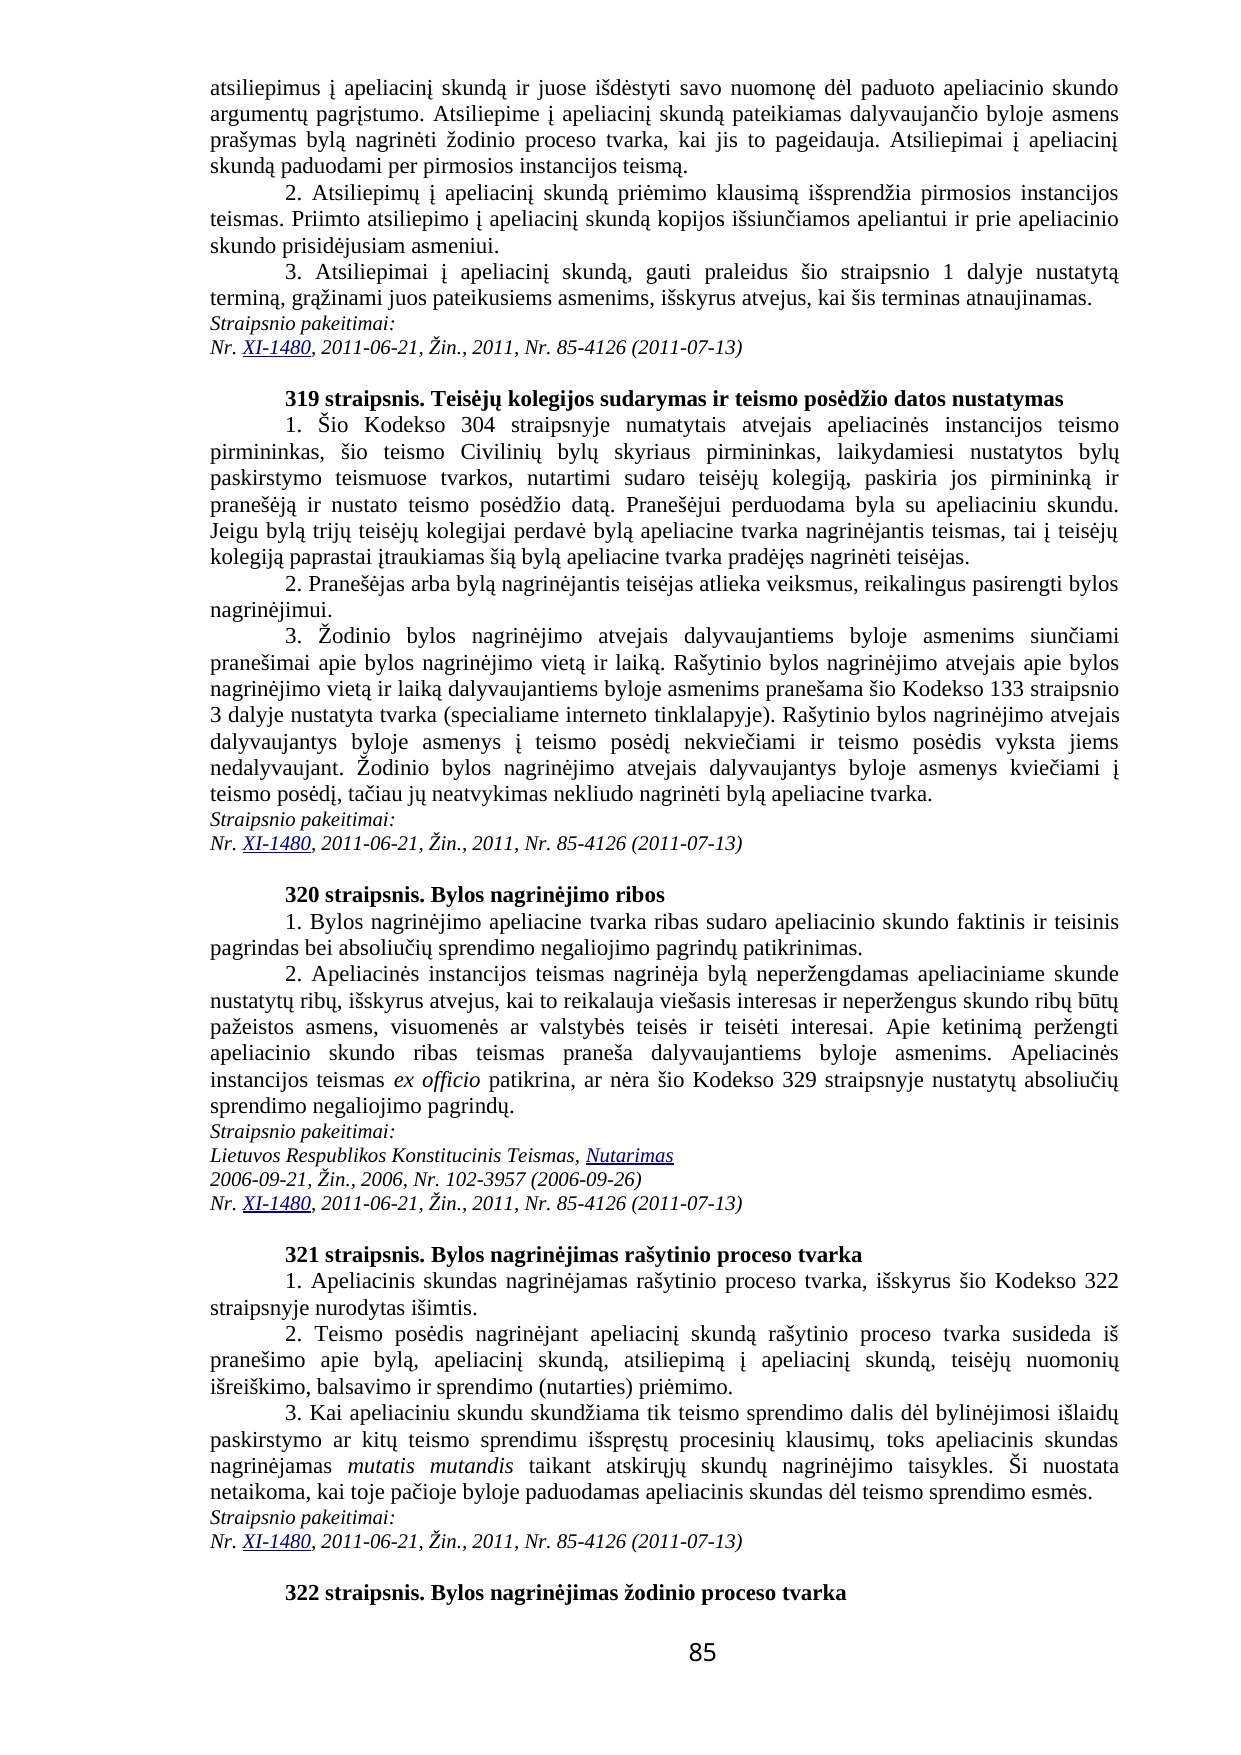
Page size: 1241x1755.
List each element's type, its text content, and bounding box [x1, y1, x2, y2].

text 319 straipsnis. Teisėjų kolegijos sudarymas ir teismo posėdžio datos nustatymas [285, 385, 1120, 412]
text 2006-09-21, Žin., 2006, Nr. 102-3957 (2006-09-26) [210, 1167, 1120, 1191]
text Nr. XI-1480, 2011-06-21, Žin., 2011, Nr. 85-4126 (2011-07-13) [210, 335, 1120, 359]
text 2. Atsiliepimų į apeliacinį skundą priėmimo klausimą išsprendžia pirmosios instancijos teismas. Priimto atsiliepimo į apeliacinį skundą kopijos išsiunčiamos apeliantui ir prie apeliacinio skundo prisidėjusiam asmeniui. [210, 179, 1120, 258]
text 1. Apeliacinis skundas nagrinėjamas rašytinio proceso tvarka, išskyrus šio Kodekso 322 straipsnyje nurodytas išimtis. [210, 1267, 1120, 1320]
text Straipsnio pakeitimai: [210, 311, 1120, 335]
text 1. Šio Kodekso 304 straipsnyje numatytais atvejais apeliacinės instancijos teismo pirmininkas, šio teismo Civilinių bylų skyriaus pirmininkas, laikydamiesi nustatytos bylų paskirstymo teismuose tvarkos, nutartimi sudaro teisėjų kolegiją, paskiria jos pirmininką ir pranešėją ir nustato teismo posėdžio datą. Pranešėjui perduodama byla su apeliaciniu skundu. Jeigu bylą trijų teisėjų kolegijai perdavė bylą apeliacine tvarka nagrinėjantis teismas, tai į teisėjų kolegiją paprastai įtraukiamas šią bylą apeliacine tvarka pradėjęs nagrinėti teisėjas. [210, 412, 1120, 570]
text Straipsnio pakeitimai: [210, 1118, 1120, 1143]
text 1. Bylos nagrinėjimo apeliacine tvarka ribas sudaro apeliacinio skundo faktinis ir teisinis pagrindas bei absoliučių sprendimo negaliojimo pagrindų patikrinimas. [210, 908, 1120, 960]
text atsiliepimus į apeliacinį skundą ir juose išdėstyti savo nuomonę dėl paduoto apeliacinio skundo argumentų pagrįstumo. Atsiliepime į apeliacinį skundą pateikiamas dalyvaujančio byloje asmens prašymas bylą nagrinėti žodinio proceso tvarka, kai jis to pageidauja. Atsiliepimai į apeliacinį skundą paduodami per pirmosios instancijos teismą. [210, 73, 1120, 179]
text 320 straipsnis. Bylos nagrinėjimo ribos [210, 881, 1120, 908]
text 2. Apeliacinės instancijos teismas nagrinėja bylą neperžengdamas apeliaciniame skunde nustatytų ribų, išskyrus atvejus, kai to reikalauja viešasis interesas ir neperžengus skundo ribų būtų pažeistos asmens, visuomenės ar valstybės teisės ir teisėti interesai. Apie ketinimą peržengti apeliacinio skundo ribas teismas praneša dalyvaujantiems byloje asmenims. Apeliacinės instancijos teismas ex officio patikrina, ar nėra šio Kodekso 329 straipsnyje nustatytų absoliučių sprendimo negaliojimo pagrindų. [210, 960, 1120, 1118]
text 2. Pranešėjas arba bylą nagrinėjantis teisėjas atlieka veiksmus, reikalingus pasirengti bylos nagrinėjimui. [210, 570, 1120, 622]
text Nr. XI-1480, 2011-06-21, Žin., 2011, Nr. 85-4126 (2011-07-13) [210, 1191, 1120, 1215]
text 3. Žodinio bylos nagrinėjimo atvejais dalyvaujantiems byloje asmenims siunčiami pranešimai apie bylos nagrinėjimo vietą ir laiką. Rašytinio bylos nagrinėjimo atvejais apie bylos nagrinėjimo vietą ir laiką dalyvaujantiems byloje asmenims pranešama šio Kodekso 133 straipsnio 3 dalyje nustatyta tvarka (specialiame interneto tinklalapyje). Rašytinio bylos nagrinėjimo atvejais dalyvaujantys byloje asmenys į teismo posėdį nekviečiami ir teismo posėdis vyksta jiems nedalyvaujant. Žodinio bylos nagrinėjimo atvejais dalyvaujantys byloje asmenys kviečiami į teismo posėdį, tačiau jų neatvykimas nekliudo nagrinėti bylą apeliacine tvarka. [210, 622, 1120, 807]
text 3. Atsiliepimai į apeliacinį skundą, gauti praleidus šio straipsnio 1 dalyje nustatytą terminą, grąžinami juos pateikusiems asmenims, išskyrus atvejus, kai šis terminas atnaujinamas. [210, 258, 1120, 311]
text Nr. XI-1480, 2011-06-21, Žin., 2011, Nr. 85-4126 (2011-07-13) [210, 1529, 1120, 1553]
text Straipsnio pakeitimai: [210, 1505, 1120, 1529]
text Nr. XI-1480, 2011-06-21, Žin., 2011, Nr. 85-4126 (2011-07-13) [210, 831, 1120, 855]
text Lietuvos Respublikos Konstitucinis Teismas, Nutarimas [210, 1143, 1120, 1167]
text 322 straipsnis. Bylos nagrinėjimas žodinio proceso tvarka [210, 1579, 1120, 1606]
text 2. Teismo posėdis nagrinėjant apeliacinį skundą rašytinio proceso tvarka susideda iš pranešimo apie bylą, apeliacinį skundą, atsiliepimą į apeliacinį skundą, teisėjų nuomonių išreiškimo, balsavimo ir sprendimo (nutarties) priėmimo. [210, 1320, 1120, 1399]
text 321 straipsnis. Bylos nagrinėjimas rašytinio proceso tvarka [210, 1241, 1120, 1267]
text 3. Kai apeliaciniu skundu skundžiama tik teismo sprendimo dalis dėl bylinėjimosi išlaidų paskirstymo ar kitų teismo sprendimu išspręstų procesinių klausimų, toks apeliacinis skundas nagrinėjamas mutatis mutandis taikant atskirųjų skundų nagrinėjimo taisykles. Ši nuostata netaikoma, kai toje pačioje byloje paduodamas apeliacinis skundas dėl teismo sprendimo esmės. [210, 1399, 1120, 1505]
text Straipsnio pakeitimai: [210, 807, 1120, 831]
